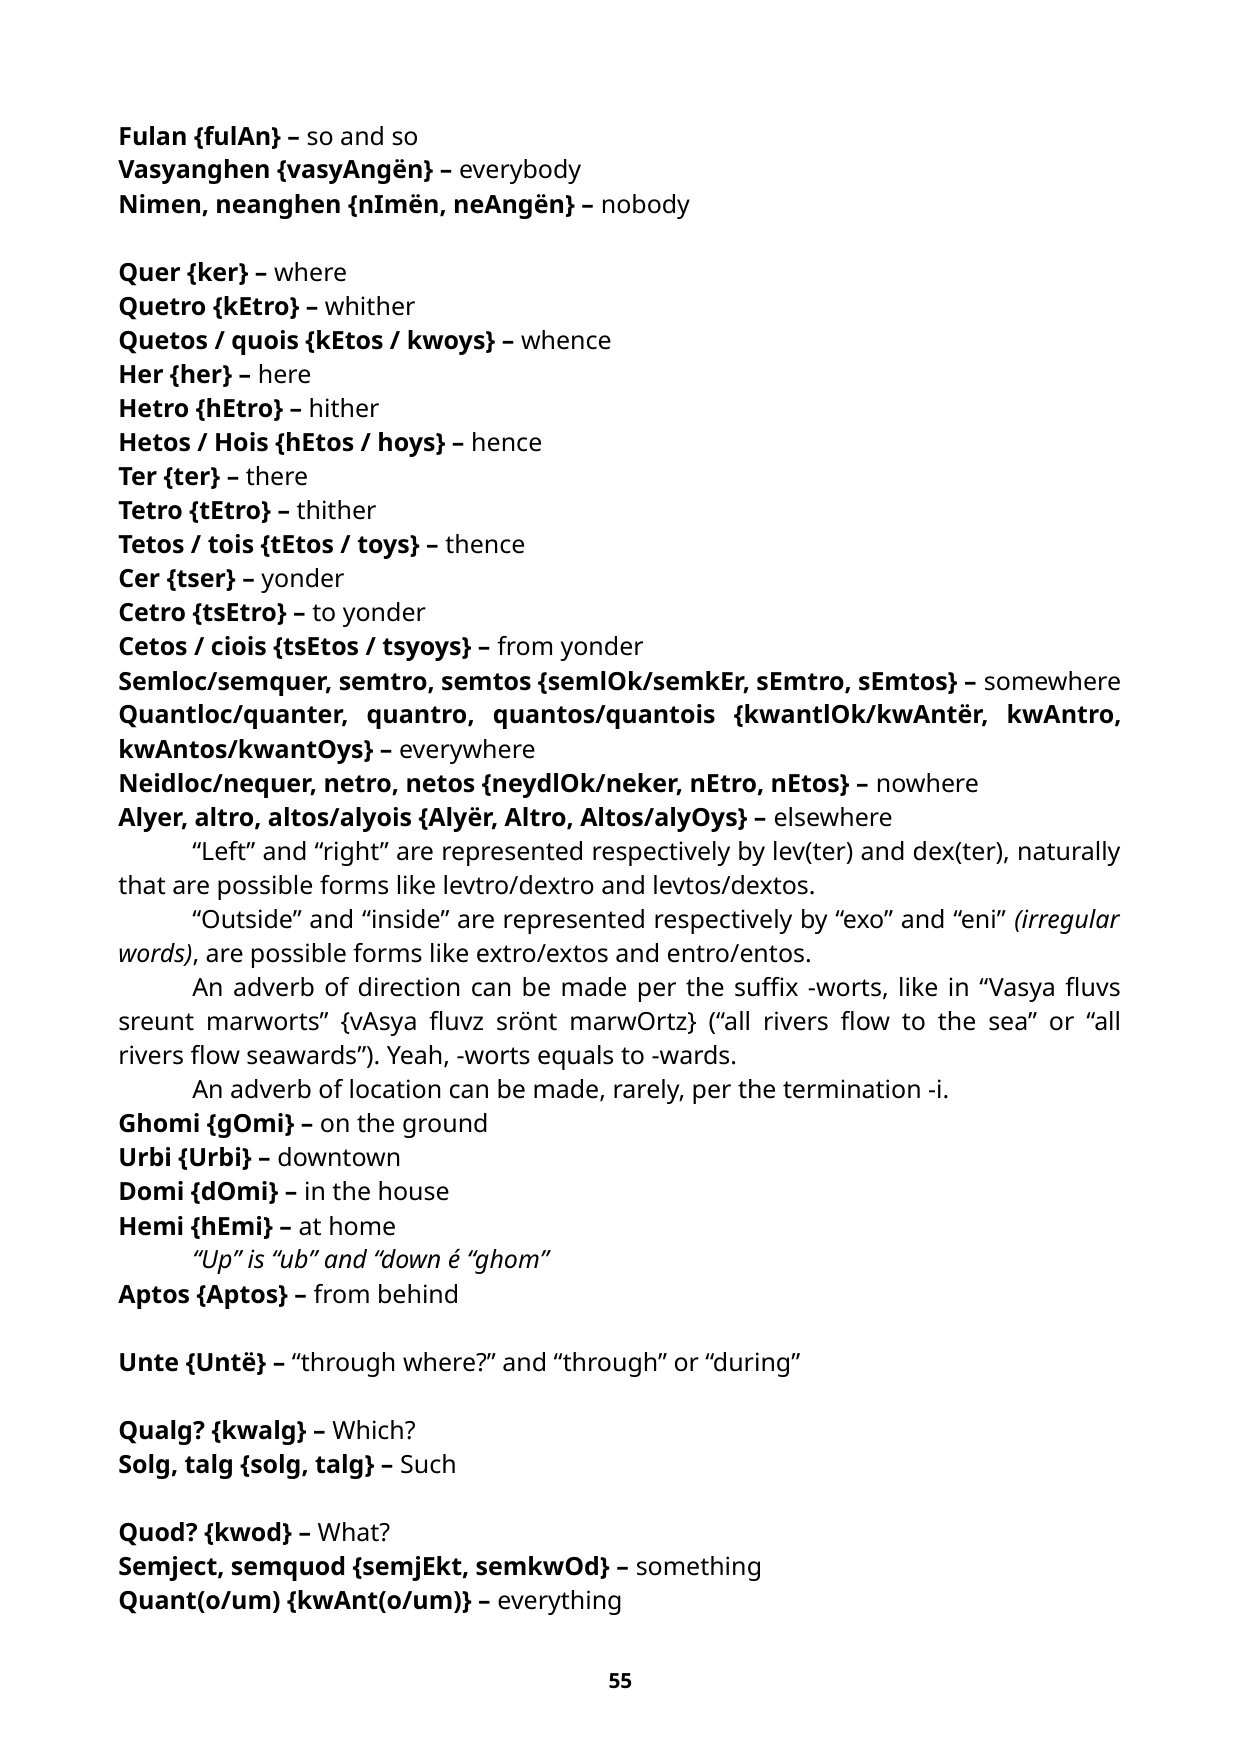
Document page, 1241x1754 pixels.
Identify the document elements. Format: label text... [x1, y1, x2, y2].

text Hemi {hEmi} – at home [118, 1208, 1122, 1242]
text Quant(o/um) {kwAnt(o/um)} – everything [118, 1583, 1122, 1617]
text Vasyanghen {vasyAngën} – everybody [118, 152, 1122, 186]
text Ter {ter} – there [118, 459, 1122, 493]
text Semject, semquod {semjEkt, semkwOd} – something [118, 1549, 1122, 1583]
text Ghomi {gOmi} – on the ground [118, 1106, 1122, 1140]
text Aptos {Aptos} – from behind [118, 1276, 1122, 1310]
text Tetos / tois {tEtos / toys} – thence [118, 527, 1122, 561]
text Semloc/semquer, semtro, semtos {semlOk/semkEr, sEmtro, sEmtos} – somewhere [118, 663, 1122, 697]
text Solg, talg {solg, talg} – Such [118, 1447, 1122, 1481]
text Qualg? {kwalg} – Which? [118, 1412, 1122, 1447]
text Hetos / Hois {hEtos / hoys} – hence [118, 425, 1122, 459]
text Hetro {hEtro} – hither [118, 391, 1122, 425]
text Urbi {Urbi} – downtown [118, 1140, 1122, 1174]
text “Outside” and “inside” are represented respectively by “exo” and “eni” (irregular words), are possible forms like extro/extos and entro/entos. [118, 902, 1122, 970]
text Quer {ker} – where [118, 254, 1122, 288]
text Neidloc/nequer, netro, netos {neydlOk/neker, nEtro, nEtos} – nowhere [118, 765, 1122, 799]
text “Left” and “right” are represented respectively by lev(ter) and dex(ter), naturally that are possible forms like levtro/dextro and levtos/dextos. [118, 833, 1122, 902]
text Nimen, neanghen {nImën, neAngën} – nobody [118, 186, 1122, 220]
text Quod? {kwod} – What? [118, 1515, 1122, 1549]
text Alyer, altro, altos/alyois {Alyër, Altro, Altos/alyOys} – elsewhere [118, 799, 1122, 833]
text An adverb of direction can be made per the suffix -worts, like in “Vasya fluvs sreunt marworts” {vAsya fluvz srönt marwOrtz} (“all rivers flow to the sea” or “all rivers flow seawards”). Yeah, -worts equals to -wards. [118, 970, 1122, 1072]
text Quantloc/quanter, quantro, quantos/quantois {kwantlOk/kwAntër, kwAntro, kwAntos/kwantOys} – everywhere [118, 697, 1122, 765]
text Cer {tser} – yonder [118, 561, 1122, 595]
text Cetro {tsEtro} – to yonder [118, 595, 1122, 629]
text Cetos / ciois {tsEtos / tsyoys} – from yonder [118, 629, 1122, 663]
text An adverb of location can be made, rarely, per the termination -i. [118, 1072, 1122, 1106]
text Quetos / quois {kEtos / kwoys} – whence [118, 322, 1122, 357]
text Tetro {tEtro} – thither [118, 493, 1122, 527]
text Her {her} – here [118, 357, 1122, 391]
text “Up” is “ub” and “down é “ghom” [118, 1242, 1122, 1276]
text Fulan {fulAn} – so and so [118, 118, 1122, 152]
text Domi {dOmi} – in the house [118, 1174, 1122, 1208]
text Unte {Untë} – “through where?” and “through” or “during” [118, 1344, 1122, 1378]
text Quetro {kEtro} – whither [118, 288, 1122, 322]
